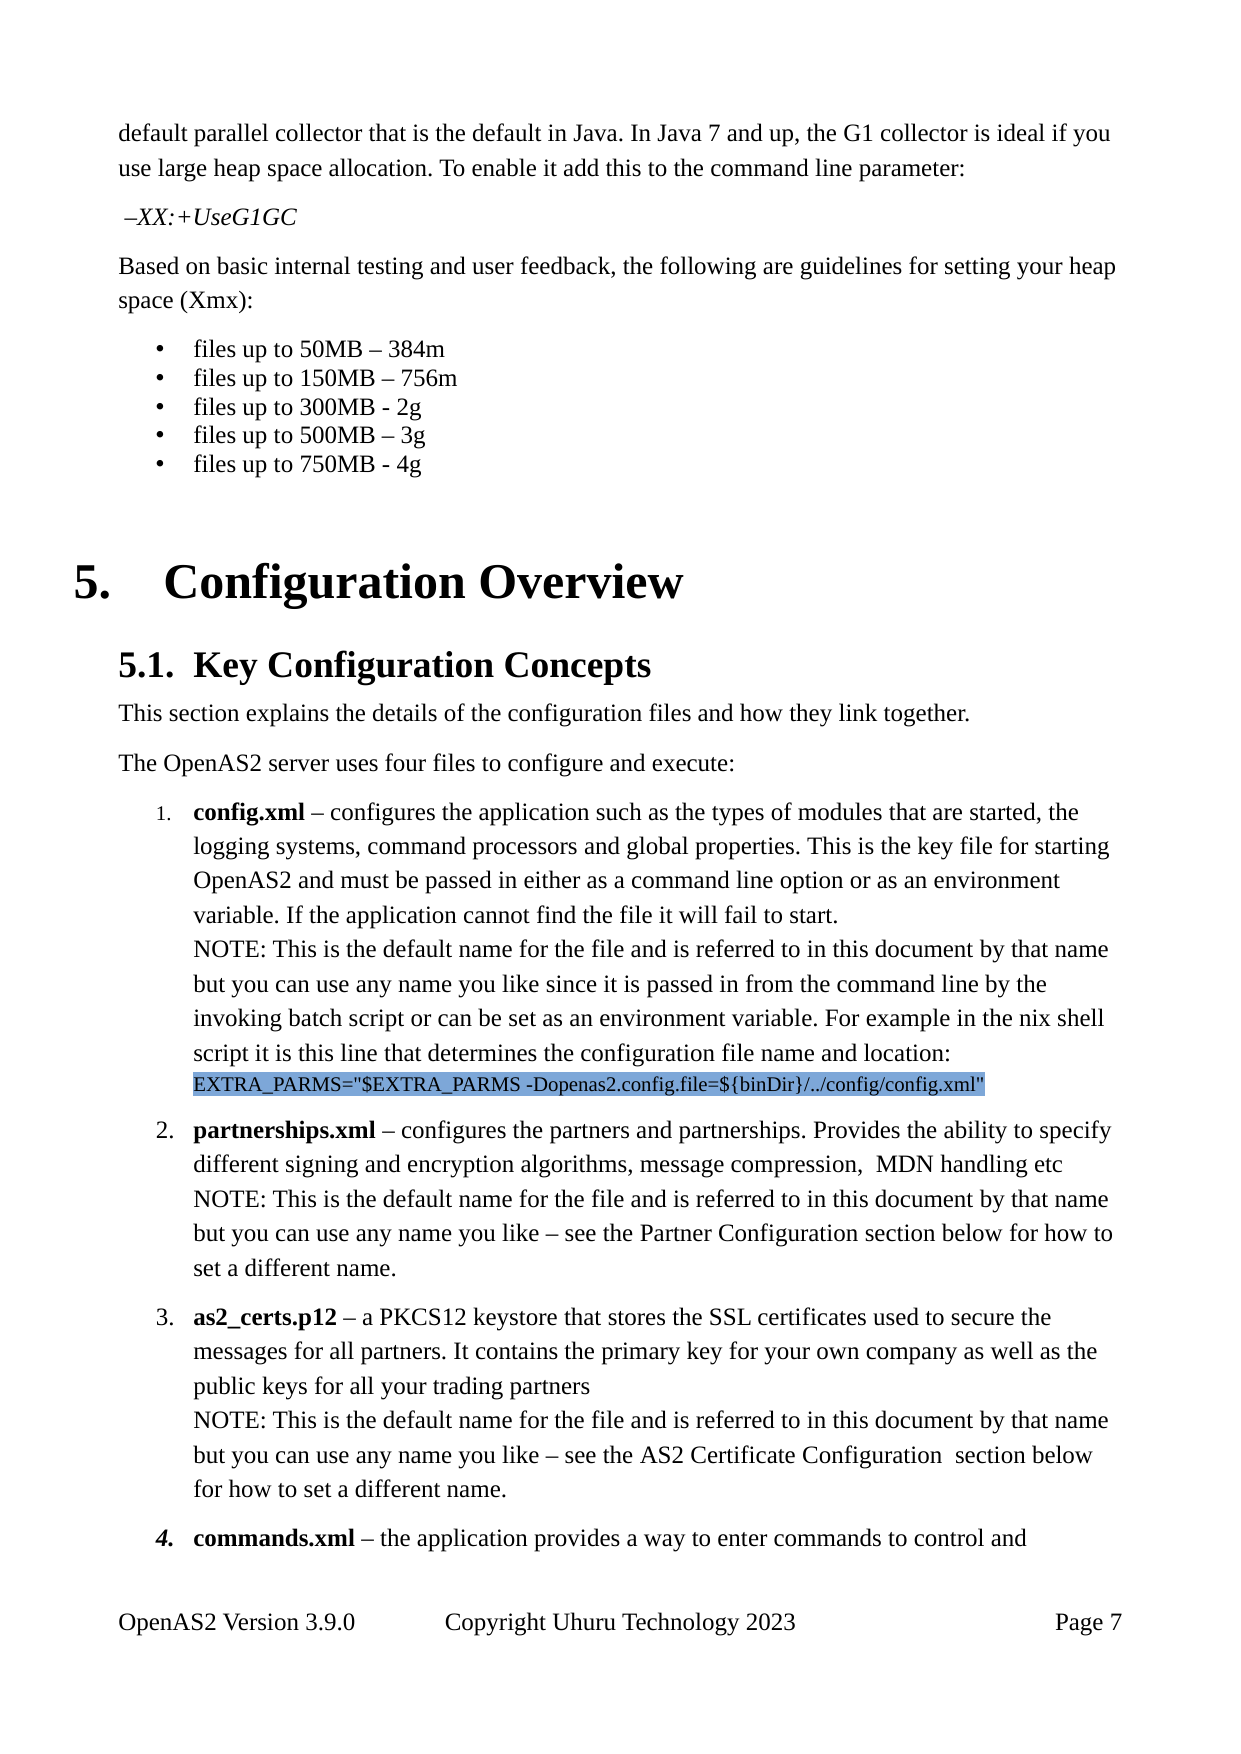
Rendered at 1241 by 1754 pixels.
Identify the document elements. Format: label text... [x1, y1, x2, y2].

list as2_certs.p12 – a PKCS12 keystore that stores the SSL certificates used to secure the messages for all partners. It contains the primary key for your own company as well as the public keys for all your trading partners NOTE: This is the default name for the file and is referred to in this document by that name but you can use any name you like – see the AS2 Certificate Configuration section below for how to set a different name. [156, 1302, 1122, 1503]
list files up to 50MB – 384m [156, 334, 1122, 363]
list partnerships.xml – configures the partners and partnerships. Provides the ability to specify different signing and encryption algorithms, message compression, MDN handling etc NOTE: This is the default name for the file and is referred to in this document by that name but you can use any name you like – see the Partner Configuration section below for how to set a different name. [156, 1115, 1122, 1282]
list files up to 500MB – 3g [156, 421, 1122, 449]
list files up to 300MB - 2g [156, 392, 1122, 421]
subtitle Key Configuration Concepts [118, 643, 1122, 686]
text Based on basic internal testing and user feedback, the following are guidelines for setting your heap space (Xmx): [118, 251, 1122, 314]
text default parallel collector that is the default in Java. In Java 7 and up, the G1 collector is ideal if you use large heap space allocation. To enable it add this to the command line parameter: [118, 118, 1122, 181]
list files up to 150MB – 756m [156, 363, 1122, 392]
list commands.xml – the application provides a way to enter commands to control and [156, 1523, 1122, 1552]
list files up to 750MB - 4g [156, 449, 1122, 478]
text –XX:+UseG1GC [118, 202, 1122, 230]
subtitle Configuration Overview [73, 552, 1122, 609]
text The OpenAS2 server uses four files to configure and execute: [118, 748, 1122, 776]
list config.xml – configures the application such as the types of modules that are started, the logging systems, command processors and global properties. This is the key file for starting OpenAS2 and must be passed in either as a command line option or as an environment variable. If the application cannot find the file it will fail to start. NOTE: This is the default name for the file and is referred to in this document by that name but you can use any name you like since it is passed in from the command line by the invoking batch script or can be set as an environment variable. For example in the nix shell script it is this line that determines the configuration file name and location: EXTRA_PARMS="$EXTRA_PARMS -Dopenas2.config.file=${binDir}/../config/config.xml" [156, 797, 1122, 1096]
text This section explains the details of the configuration files and how they link together. [118, 698, 1122, 727]
